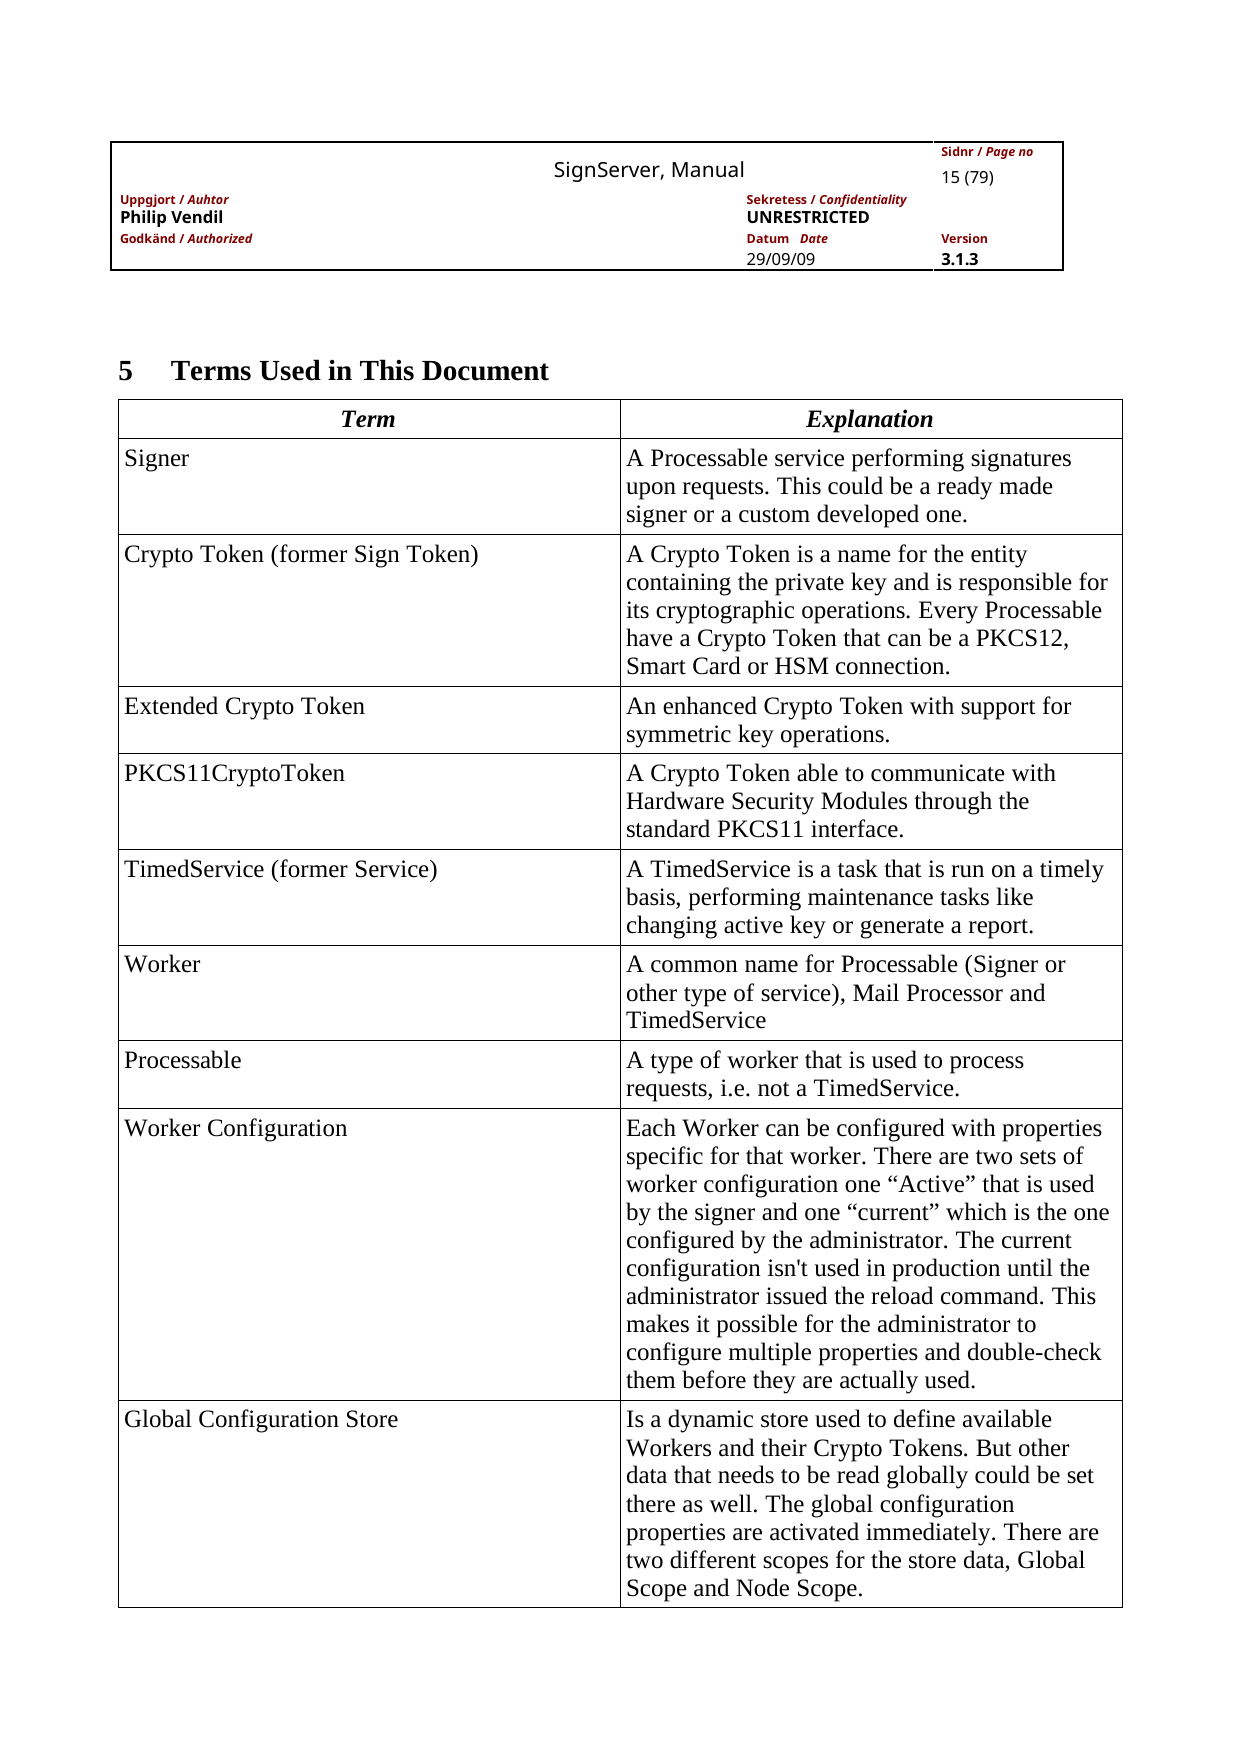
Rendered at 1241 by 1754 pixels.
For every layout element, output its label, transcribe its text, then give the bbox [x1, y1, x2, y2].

table_cell Worker Configuration [119, 1109, 620, 1400]
table_cell Processable [119, 1041, 620, 1108]
table_header Term [119, 400, 620, 438]
table_cell Worker [119, 946, 620, 1040]
table_cell A type of worker that is used to process requests, i.e. not a TimedService. [621, 1041, 1122, 1108]
table_cell A Processable service performing signatures upon requests. This could be a ready made signer or a custom developed one. [621, 439, 1122, 534]
table_cell Extended Crypto Token [119, 687, 620, 753]
table_cell TimedService (former Service) [119, 850, 620, 945]
table_cell PKCS11CryptoToken [119, 754, 620, 849]
table_cell Global Configuration Store [119, 1401, 620, 1607]
table_header Explanation [621, 400, 1122, 438]
table_cell A Crypto Token is a name for the entity containing the private key and is responsible for its cryptographic operations. Every Processable have a Crypto Token that can be a PKCS12, Smart Card or HSM connection. [621, 535, 1122, 686]
table_cell Signer [119, 439, 620, 534]
table_cell Each Worker can be configured with properties specific for that worker. There are two sets of worker configuration one “Active” that is used by the signer and one “current” which is the one configured by the administrator. The current configuration isn't used in production until the administrator issued the reload command. This makes it possible for the administrator to configure multiple properties and double-check them before they are actually used. [621, 1109, 1122, 1400]
table_cell A Crypto Token able to communicate with Hardware Security Modules through the standard PKCS11 interface. [621, 754, 1122, 849]
table_cell A common name for Processable (Signer or other type of service), Mail Processor and TimedService [621, 946, 1122, 1040]
table_cell An enhanced Crypto Token with support for symmetric key operations. [621, 687, 1122, 753]
table_cell A TimedService is a task that is run on a timely basis, performing maintenance tasks like changing active key or generate a report. [621, 850, 1122, 945]
table_cell Is a dynamic store used to define available Workers and their Crypto Tokens. But other data that needs to be read globally could be set there as well. The global configuration properties are activated immediately. There are two different scopes for the store data, Global Scope and Node Scope. [621, 1401, 1122, 1607]
subtitle Terms Used in This Document [118, 354, 1122, 386]
table_cell Crypto Token (former Sign Token) [119, 535, 620, 686]
